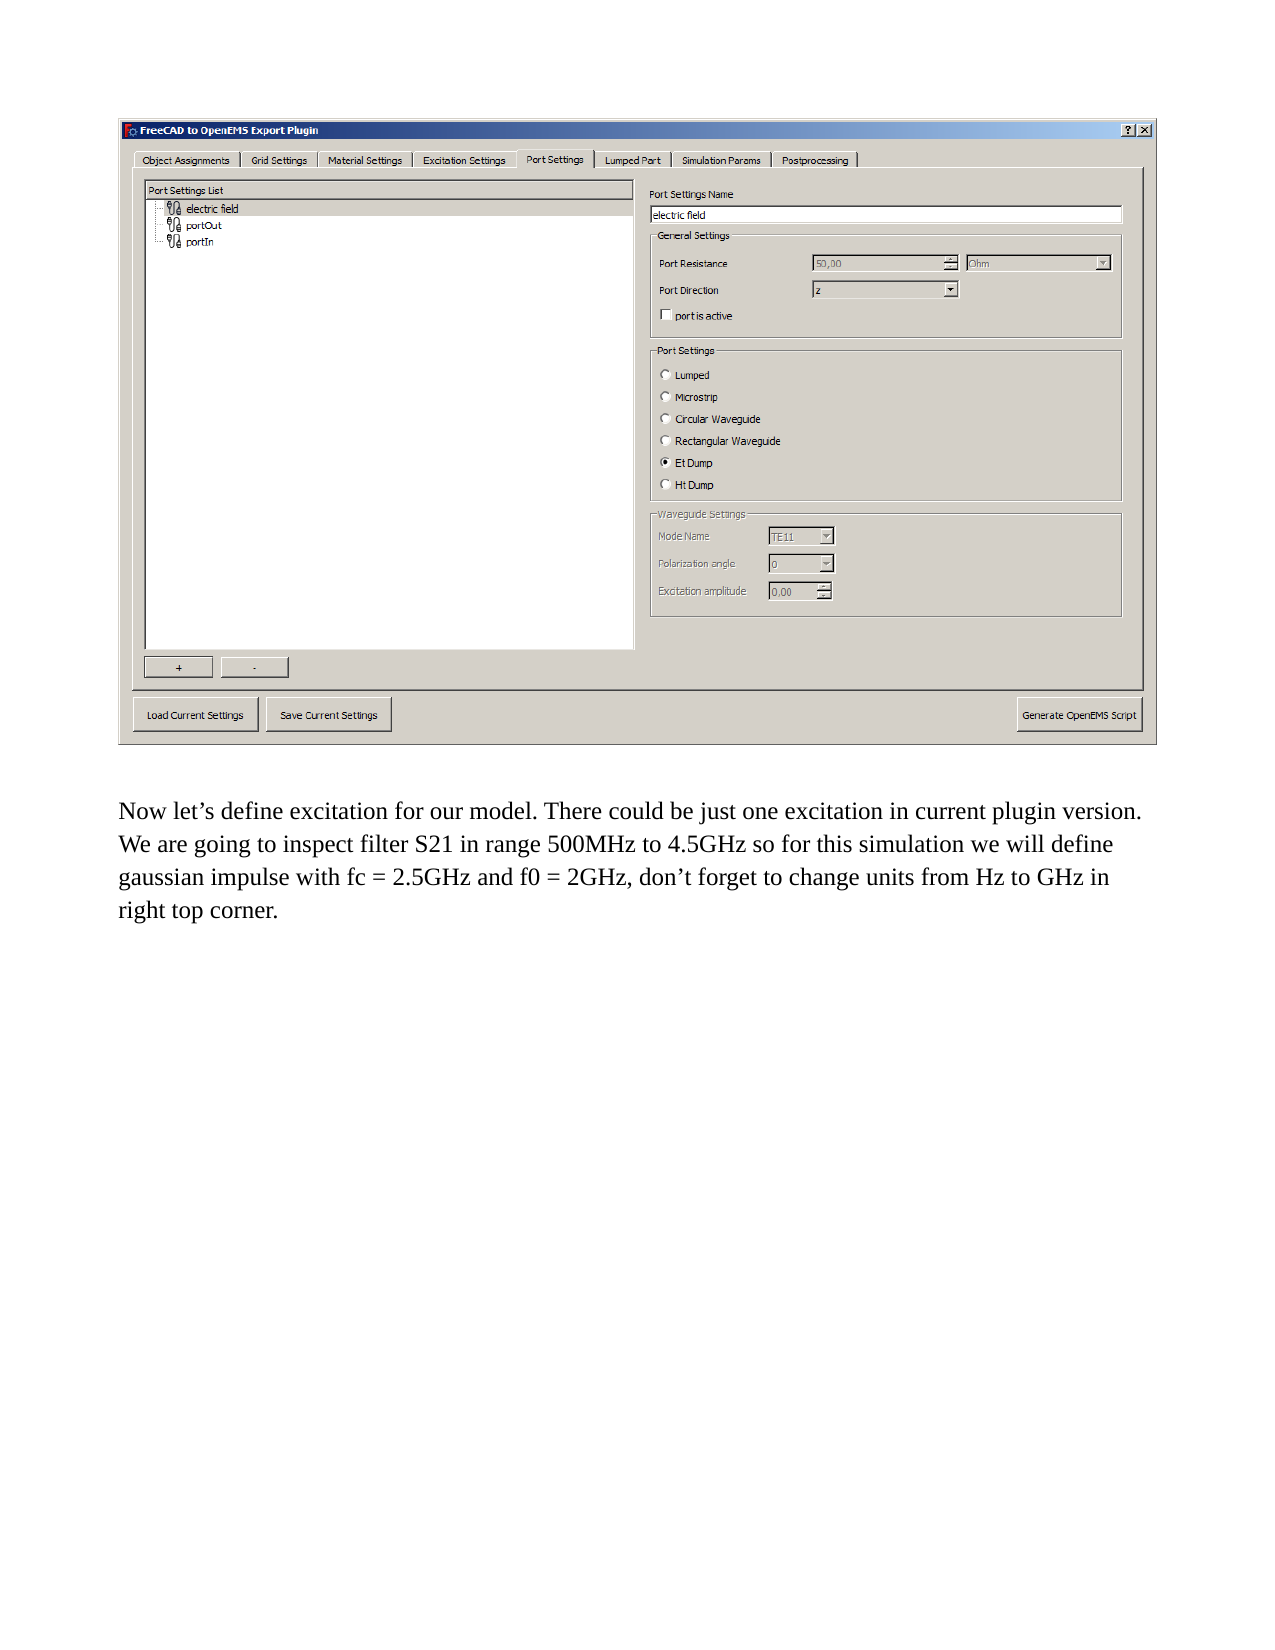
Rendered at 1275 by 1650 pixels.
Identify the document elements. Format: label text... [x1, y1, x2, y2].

text Now let’s define excitation for our model. There could be just one excitation in current plugin version. We are going to inspect filter S21 in range 500MHz to 4.5GHz so for this simulation we will define gaussian impulse with fc = 2.5GHz and f0 = 2GHz, don’t forget to change units from Hz to GHz in right top corner. [118, 796, 1157, 924]
picture [118, 118, 1157, 745]
